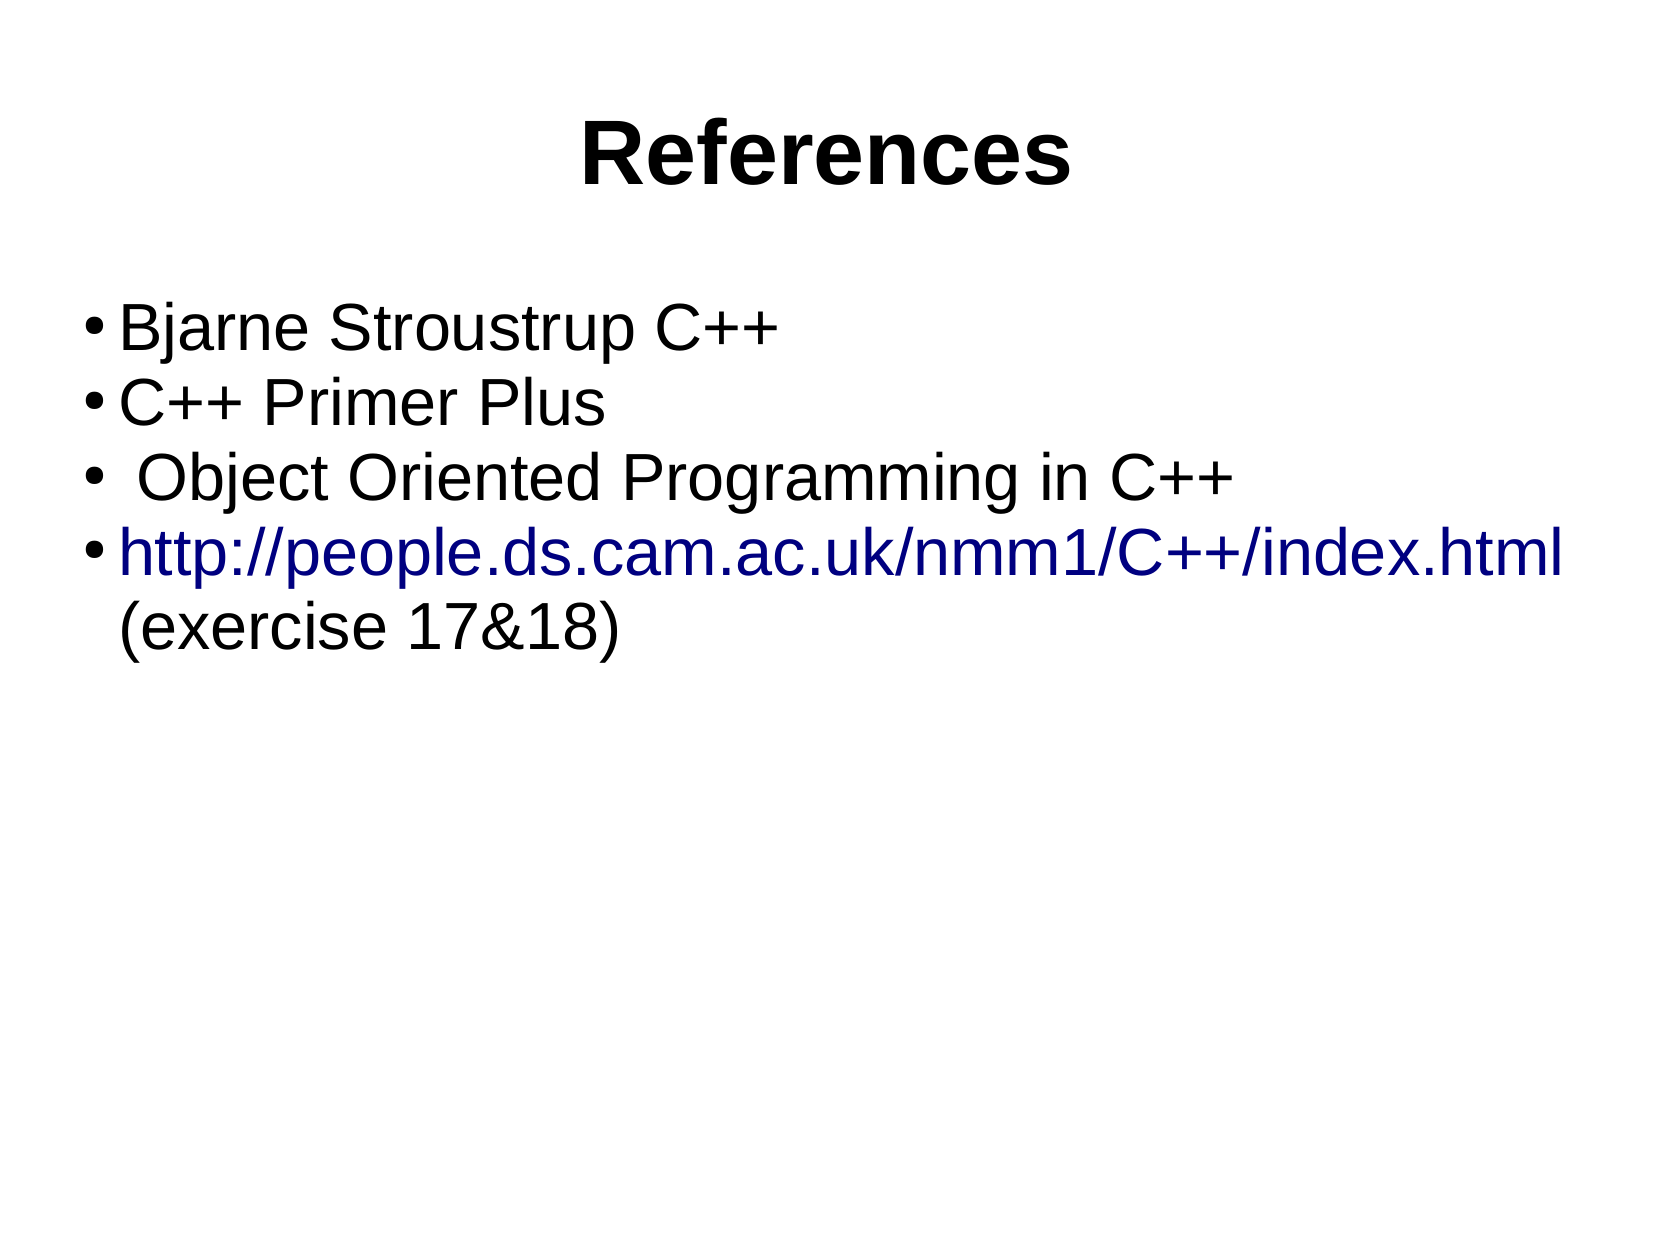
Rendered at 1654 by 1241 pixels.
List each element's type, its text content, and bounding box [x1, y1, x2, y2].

subtitle Bjarne Stroustrup C++ C++ Primer Plus Object Oriented Programming in C++ http://people.ds.cam.ac.uk/nmm1/C++/index.html (exercise 17&18) [82, 290, 1571, 1010]
title References [82, 49, 1571, 257]
